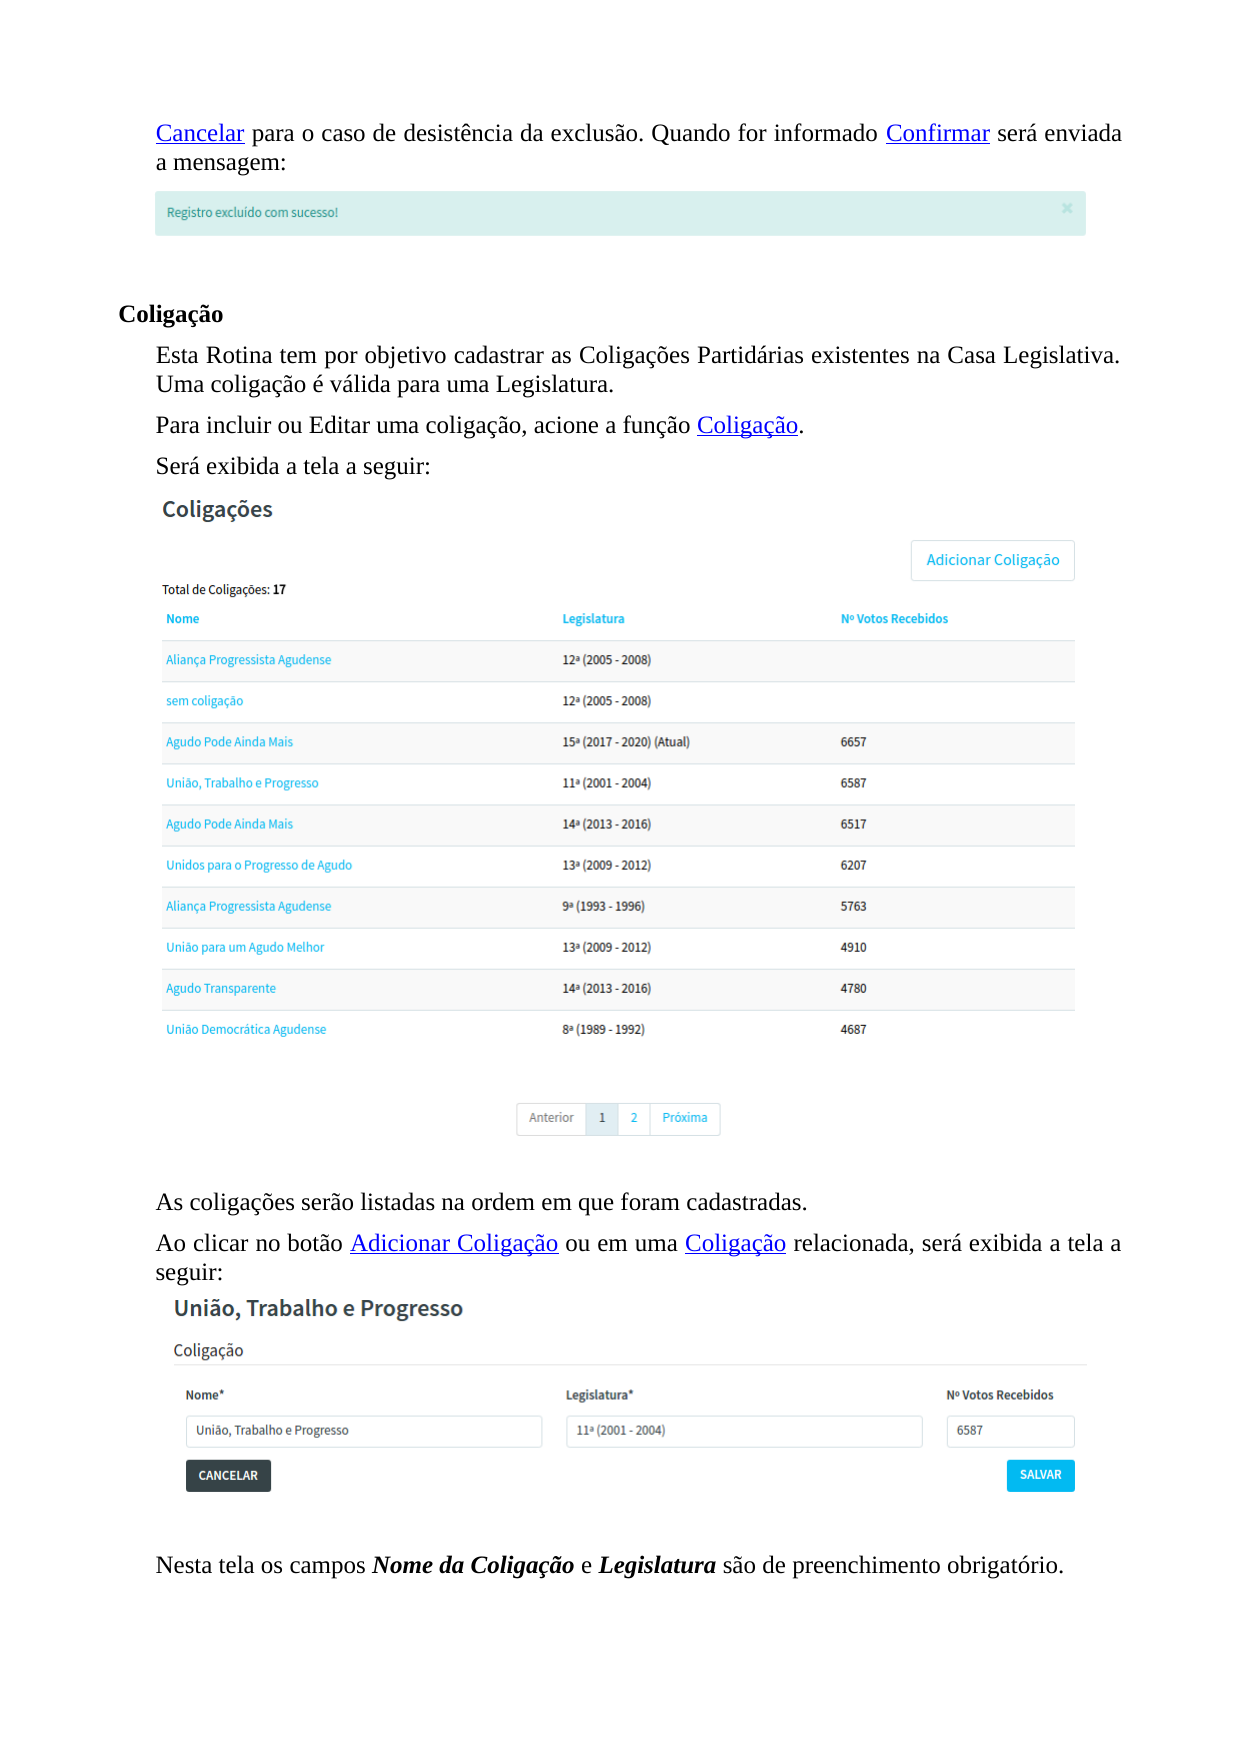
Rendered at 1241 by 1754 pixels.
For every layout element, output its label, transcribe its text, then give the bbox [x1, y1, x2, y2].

list Coligação [118, 299, 1122, 327]
list Esta Rotina tem por objetivo cadastrar as Coligações Partidárias existentes na Casa Legislativa. Uma coligação é válida para uma Legislatura. [156, 340, 1122, 397]
picture [168, 1297, 1094, 1509]
text As coligações serão listadas na ordem em que foram cadastradas. [155, 1187, 1122, 1215]
text Será exibida a tela a seguir: [155, 451, 1122, 480]
text Para incluir ou Editar uma coligação, acione a função Coligação. [155, 410, 1122, 439]
picture [151, 188, 1089, 241]
text Cancelar para o caso de desistência da exclusão. Quando for informado Confirmar será enviada a mensagem: [156, 118, 1122, 176]
picture [156, 492, 1085, 1146]
text Ao clicar no botão Adicionar Coligação ou em uma Coligação relacionada, será exibida a tela a seguir: [155, 1228, 1122, 1285]
text Nesta tela os campos Nome da Coligação e Legislatura são de preenchimento obrigatório. [155, 1550, 1122, 1579]
